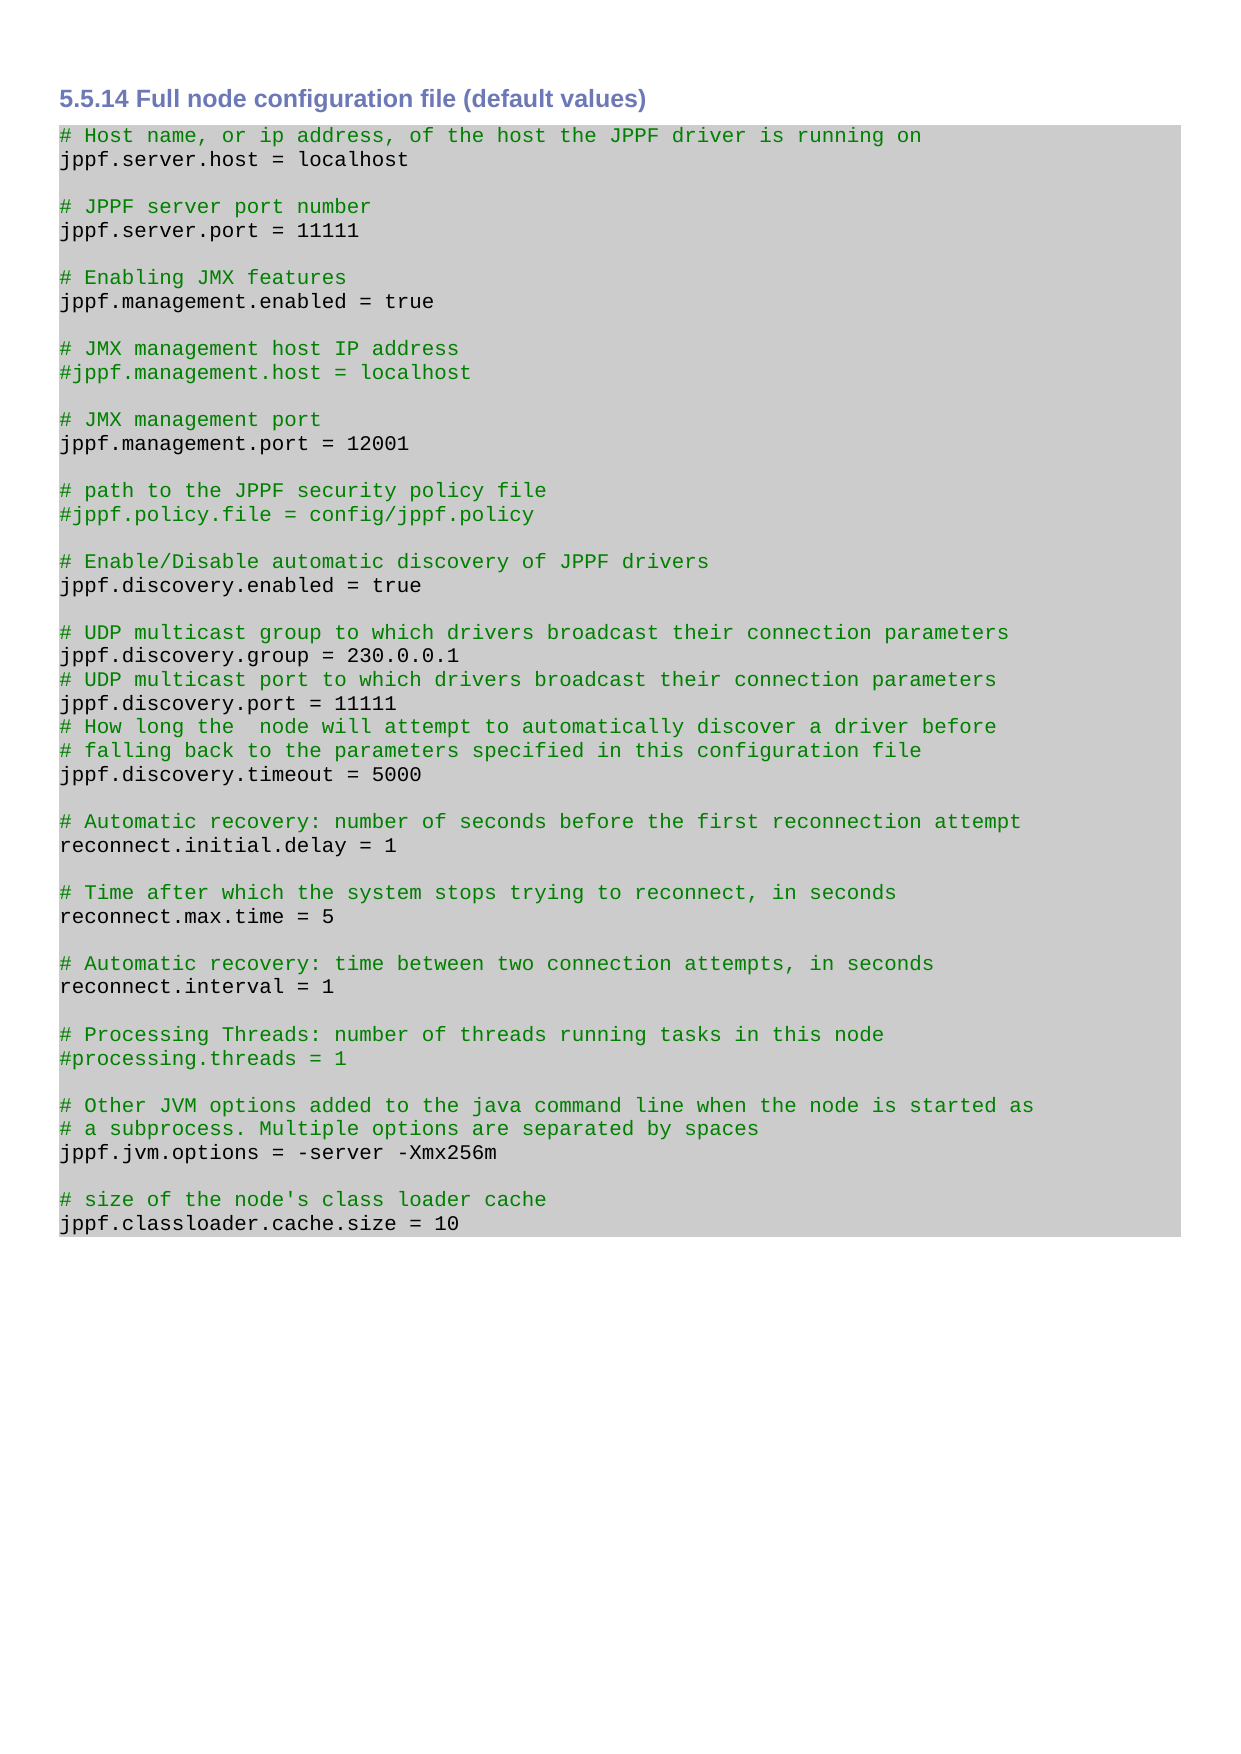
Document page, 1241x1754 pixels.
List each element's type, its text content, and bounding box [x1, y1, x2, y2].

text #processing.threads = 1 [59, 1047, 1181, 1071]
text jppf.jvm.options = -server -Xmx256m [59, 1142, 1181, 1166]
text # size of the node's class loader cache [59, 1189, 1181, 1213]
text # a subprocess. Multiple options are separated by spaces [59, 1118, 1181, 1142]
text # How long the node will attempt to automatically discover a driver before [59, 716, 1181, 740]
text # Enabling JMX features [59, 267, 1181, 291]
text # falling back to the parameters specified in this configuration file [59, 740, 1181, 764]
text jppf.discovery.port = 11111 [59, 693, 1181, 716]
text reconnect.interval = 1 [59, 977, 1181, 1000]
text # Host name, or ip address, of the host the JPPF driver is running on [59, 125, 1181, 149]
text jppf.management.port = 12001 [59, 433, 1181, 456]
text # UDP multicast port to which drivers broadcast their connection parameters [59, 669, 1181, 693]
text jppf.discovery.enabled = true [59, 574, 1181, 598]
subtitle Full node configuration file (default values) [59, 84, 1181, 113]
text jppf.classloader.cache.size = 10 [59, 1213, 1181, 1237]
text # Automatic recovery: number of seconds before the first reconnection attempt [59, 811, 1181, 835]
text # JPPF server port number [59, 196, 1181, 220]
text reconnect.initial.delay = 1 [59, 835, 1181, 858]
text reconnect.max.time = 5 [59, 906, 1181, 929]
text # Other JVM options added to the java command line when the node is started as [59, 1095, 1181, 1118]
text # JMX management port [59, 409, 1181, 433]
text jppf.server.port = 11111 [59, 220, 1181, 243]
text jppf.management.enabled = true [59, 291, 1181, 314]
text #jppf.policy.file = config/jppf.policy [59, 504, 1181, 527]
text # path to the JPPF security policy file [59, 480, 1181, 504]
text # Enable/Disable automatic discovery of JPPF drivers [59, 551, 1181, 574]
text jppf.discovery.timeout = 5000 [59, 764, 1181, 787]
text #jppf.management.host = localhost [59, 362, 1181, 385]
text # Automatic recovery: time between two connection attempts, in seconds [59, 953, 1181, 977]
text # JMX management host IP address [59, 338, 1181, 362]
text # Time after which the system stops trying to reconnect, in seconds [59, 882, 1181, 906]
text jppf.server.host = localhost [59, 149, 1181, 173]
text # UDP multicast group to which drivers broadcast their connection parameters [59, 622, 1181, 646]
text jppf.discovery.group = 230.0.0.1 [59, 646, 1181, 669]
text # Processing Threads: number of threads running tasks in this node [59, 1024, 1181, 1047]
